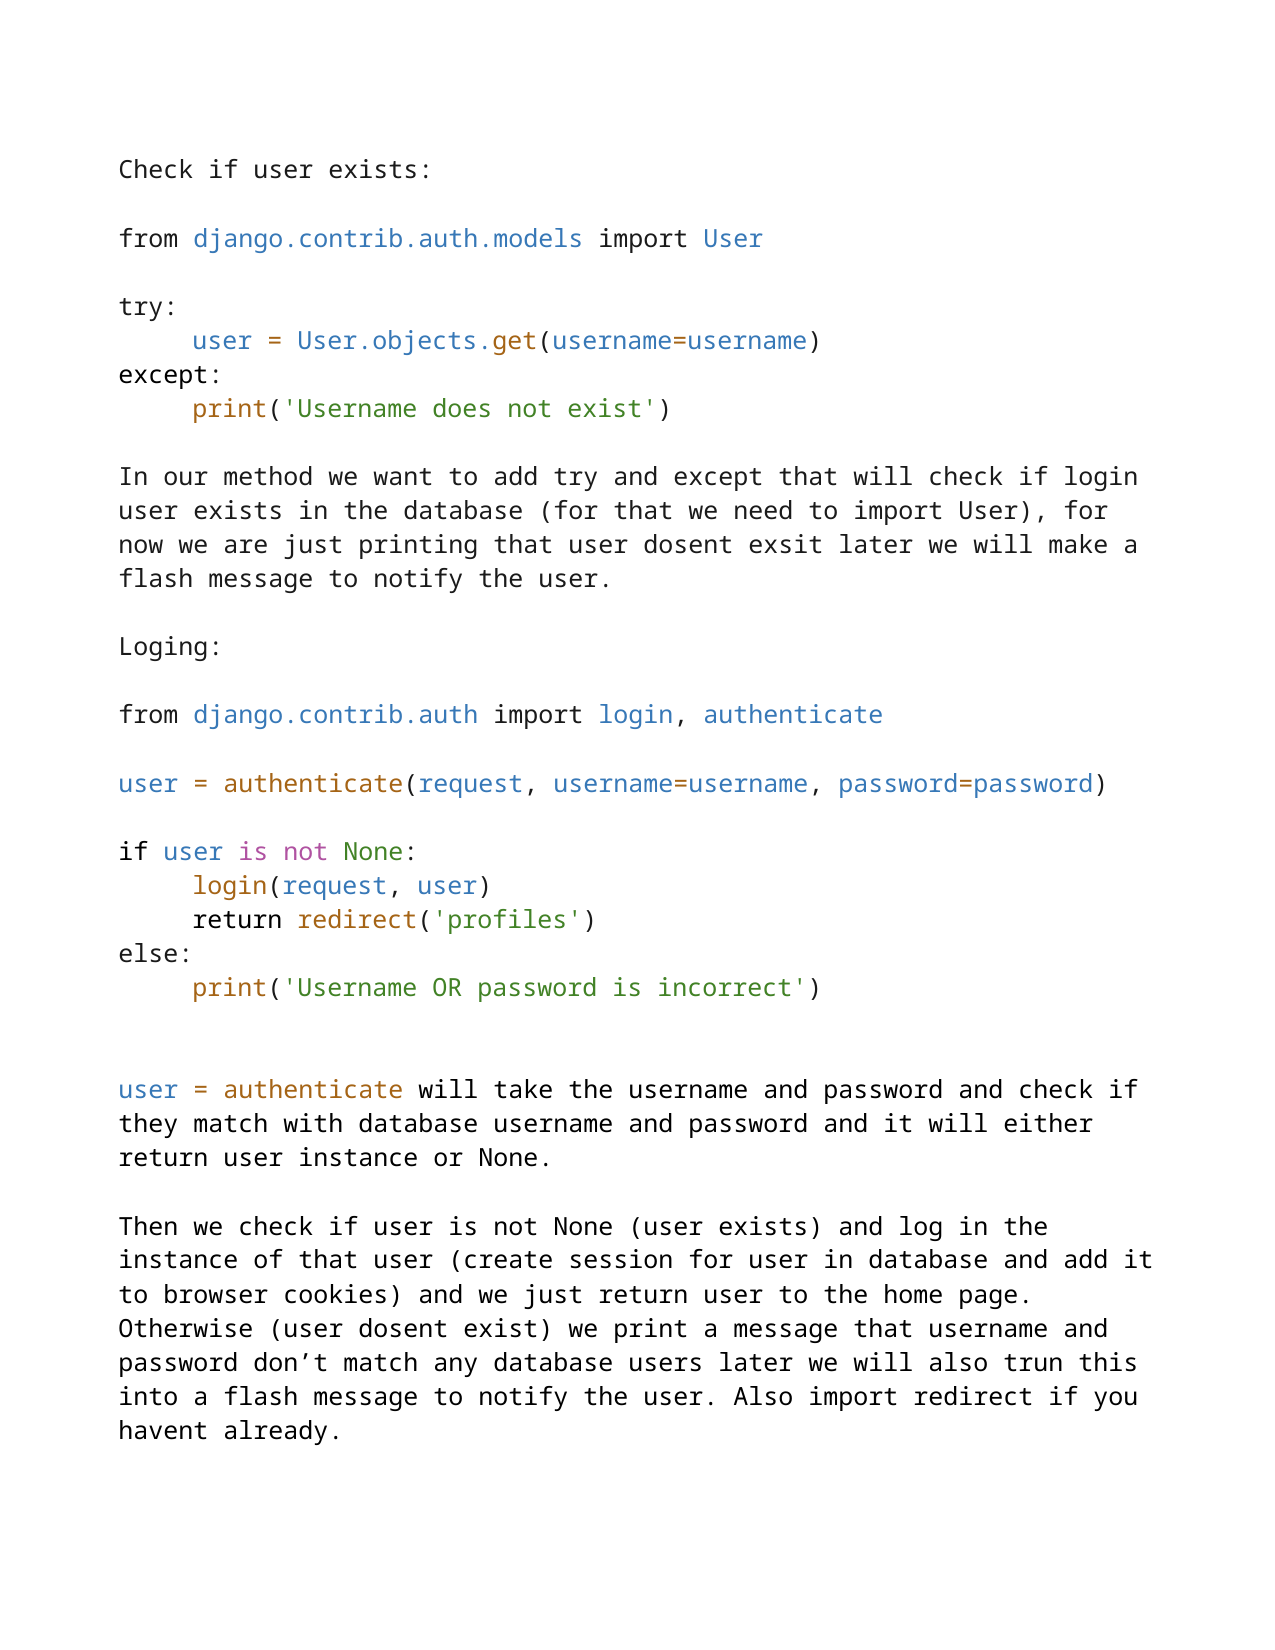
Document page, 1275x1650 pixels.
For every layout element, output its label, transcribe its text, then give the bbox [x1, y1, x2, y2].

text except: [118, 357, 1157, 391]
text In our method we want to add try and except that will check if login user exists in the database (for that we need to import User), for now we are just printing that user dosent exsit later we will make a flash message to notify the user. [118, 459, 1157, 595]
text user = User.objects.get(username=username) [118, 322, 1157, 357]
text from django.contrib.auth import login, authenticate [118, 697, 1157, 731]
text return redirect('profiles') [118, 902, 1157, 936]
text user = authenticate(request, username=username, password=password) [118, 765, 1157, 799]
text print('Username does not exist') [118, 391, 1157, 425]
text from django.contrib.auth.models import User [118, 220, 1157, 254]
text Loging: [118, 629, 1157, 663]
text print('Username OR password is incorrect') [118, 970, 1157, 1004]
text login(request, user) [118, 867, 1157, 902]
text else: [118, 936, 1157, 970]
text user = authenticate will take the username and password and check if they match with database username and password and it will either return user instance or None. [118, 1072, 1157, 1174]
text Check if user exists: [118, 152, 1157, 186]
text if user is not None: [118, 833, 1157, 867]
text try: [118, 288, 1157, 322]
text Then we check if user is not None (user exists) and log in the instance of that user (create session for user in database and add it to browser cookies) and we just return user to the home page. Otherwise (user dosent exist) we print a message that username and password don’t match any database users later we will also trun this into a flash message to notify the user. Also import redirect if you havent already. [118, 1208, 1157, 1447]
